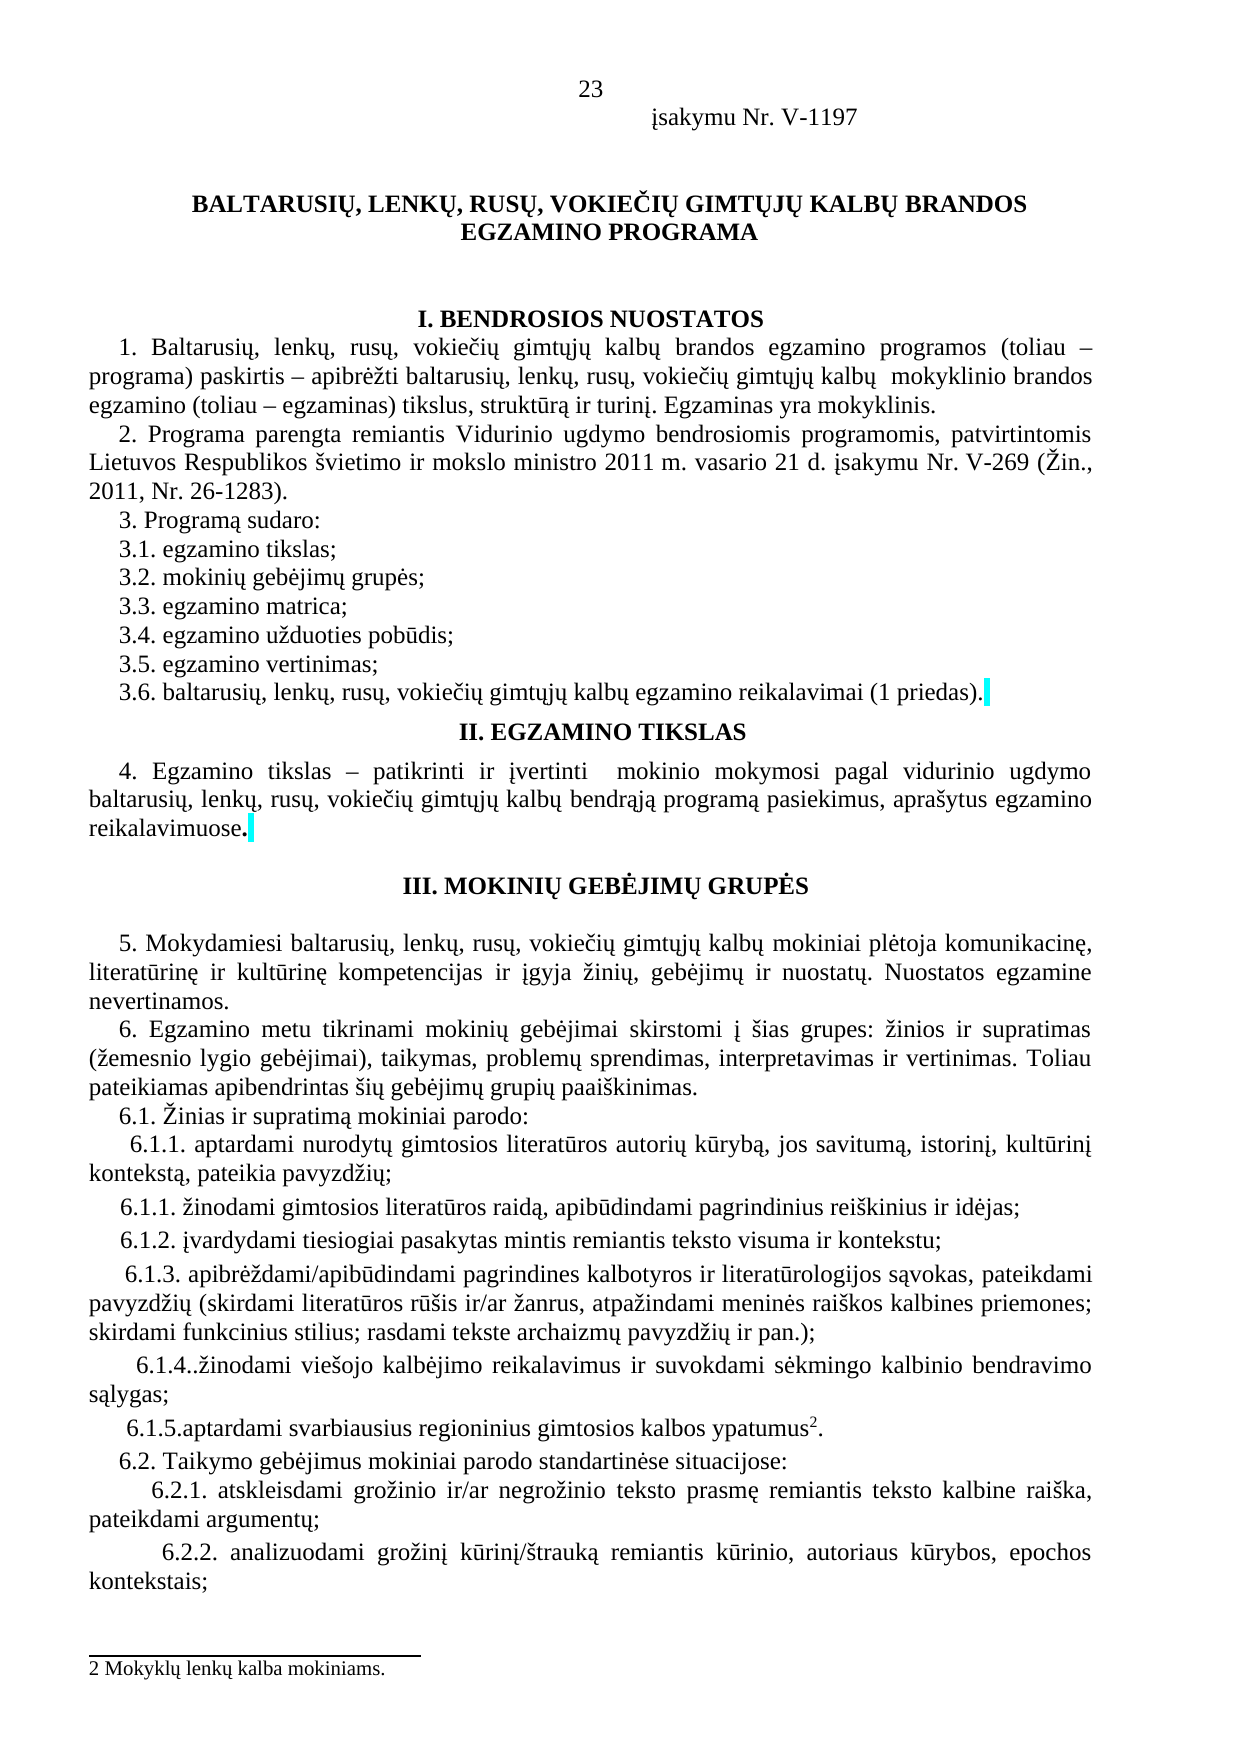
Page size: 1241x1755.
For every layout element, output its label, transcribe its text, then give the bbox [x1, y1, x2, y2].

text 6.1.2. įvardydami tiesiogiai pasakytas mintis remiantis teksto visuma ir kontekstu; [89, 1226, 1093, 1254]
text II. EGZAMINO TIKSLAS [89, 717, 1093, 745]
text įsakymu Nr. V-1197 [89, 102, 1093, 131]
text 6.2.1. atskleisdami grožinio ir/ar negrožinio teksto prasmę remiantis teksto kalbine raiška, pateikdami argumentų; [89, 1475, 1093, 1533]
text 5. Mokydamiesi baltarusių, lenkų, rusų, vokiečių gimtųjų kalbų mokiniai plėtoja komunikacinę, literatūrinę ir kultūrinę kompetencijas ir įgyja žinių, gebėjimų ir nuostatų. Nuostatos egzamine nevertinamos. [89, 928, 1093, 1014]
text 6. Egzamino metu tikrinami mokinių gebėjimai skirstomi į šias grupes: žinios ir supratimas (žemesnio lygio gebėjimai), taikymas, problemų sprendimas, interpretavimas ir vertinimas. Toliau pateikiamas apibendrintas šių gebėjimų grupių paaiškinimas. [89, 1014, 1093, 1101]
text 3.2. mokinių gebėjimų grupės; [89, 562, 1093, 591]
text 4. Egzamino tikslas – patikrinti ir įvertinti mokinio mokymosi pagal vidurinio ugdymo baltarusių, lenkų, rusų, vokiečių gimtųjų kalbų bendrąją programą pasiekimus, aprašytus egzamino reikalavimuose. [89, 756, 1093, 842]
text 1. Baltarusių, lenkų, rusų, vokiečių gimtųjų kalbų brandos egzamino programos (toliau – programa) paskirtis – apibrėžti baltarusių, lenkų, rusų, vokiečių gimtųjų kalbų mokyklinio brandos egzamino (toliau – egzaminas) tikslus, struktūrą ir turinį. Egzaminas yra mokyklinis. [89, 332, 1093, 419]
text 3.5. egzamino vertinimas; [89, 649, 1093, 677]
text 3.4. egzamino užduoties pobūdis; [89, 620, 1093, 649]
text 6.1.1. aptardami nurodytų gimtosios literatūros autorių kūrybą, jos savitumą, istorinį, kultūrinį kontekstą, pateikia pavyzdžių; [89, 1129, 1093, 1187]
text 6.2.2. analizuodami grožinį kūrinį/štrauką remiantis kūrinio, autoriaus kūrybos, epochos kontekstais; [89, 1537, 1093, 1595]
text 3.6. baltarusių, lenkų, rusų, vokiečių gimtųjų kalbų egzamino reikalavimai (1 priedas). [89, 677, 1093, 706]
text III. MOKINIŲ GEBĖJIMŲ GRUPĖS [89, 871, 1093, 899]
text I. BENDROSIOS NUOSTATOS [89, 304, 1093, 332]
text 3.1. egzamino tikslas; [89, 534, 1093, 562]
text 2. Programa parengta remiantis Vidurinio ugdymo bendrosiomis programomis, patvirtintomis Lietuvos Respublikos švietimo ir mokslo ministro 2011 m. vasario 21 d. įsakymu Nr. V-269 (Žin., 2011, Nr. 26-1283). [89, 419, 1093, 505]
text 6.1.3. apibrėždami/apibūdindami pagrindines kalbotyros ir literatūrologijos sąvokas, pateikdami pavyzdžių (skirdami literatūros rūšis ir/ar žanrus, atpažindami meninės raiškos kalbines priemones; skirdami funkcinius stilius; rasdami tekste archaizmų pavyzdžių ir pan.); [89, 1259, 1093, 1346]
text 6.1.5.aptardami svarbiausius regioninius gimtosios kalbos ypatumus. [89, 1413, 1093, 1442]
text 3.3. egzamino matrica; [89, 591, 1093, 620]
text Mokyklų lenkų kalba mokiniams. [89, 1656, 1093, 1680]
text 6.1.1. žinodami gimtosios literatūros raidą, apibūdindami pagrindinius reiškinius ir idėjas; [89, 1192, 1093, 1221]
text 6.2. Taikymo gebėjimus mokiniai parodo standartinėse situacijose: [89, 1446, 1093, 1475]
text 6.1. Žinias ir supratimą mokiniai parodo: [89, 1101, 1093, 1129]
text 6.1.4..žinodami viešojo kalbėjimo reikalavimus ir suvokdami sėkmingo kalbinio bendravimo sąlygas; [89, 1350, 1093, 1408]
text BALTARUSIŲ, LENKŲ, RUSŲ, VOKIEČIŲ GIMTŲJŲ KALBŲ BRANDOS EGZAMINO PROGRAMA [126, 189, 1093, 246]
text 3. Programą sudaro: [89, 505, 1093, 534]
